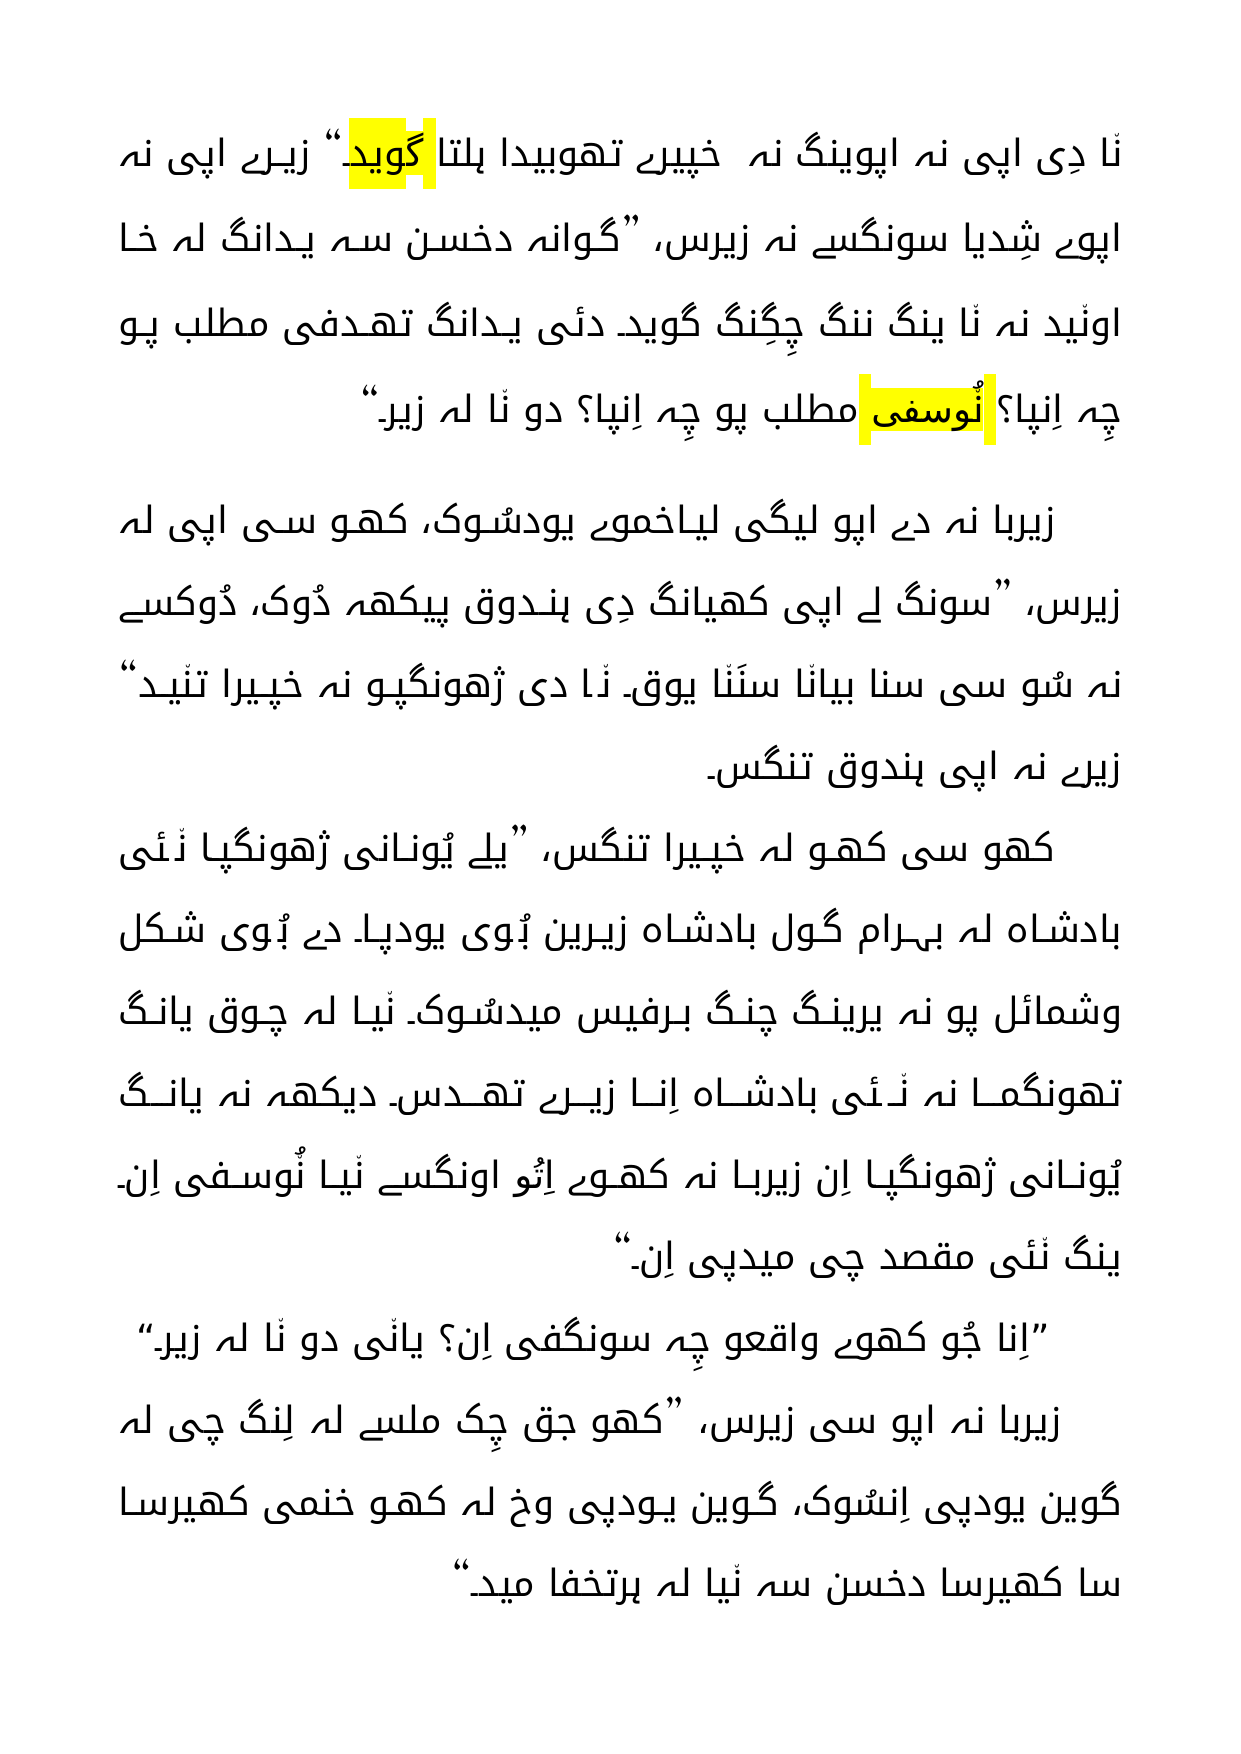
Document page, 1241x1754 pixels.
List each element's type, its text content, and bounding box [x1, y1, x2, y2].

text ”اِنا جُو کھوے واقعو چِہ سونگفی اِن؟ یان٘ی دو ن٘ا لہ زیر۔“ [118, 1303, 1122, 1374]
text ن٘ا دِی اپی نہ اپوینگ نہ خپیرے تھوبیدا ہلتا گوید۔“ زیرے اپی نہ اپوے شِدیا سونگسے نہ زیرس، ”گوانہ دخسن سہ یدانگ لہ خا اون٘ید نہ ن٘ا ینگ ننگ چِگِنگ گوید۔ دئی یدانگ تھدفی مطلب پو چِہ اِنپا؟ نُ٘وسفی مطلب پو چِہ اِنپا؟ دو ن٘ا لہ زیر۔“ [118, 118, 1122, 445]
text زیربا نہ دے اپو لیگی لیاخموے یودسُوک، کھو سی اپی لہ زیرس، ”سونگ لے اپی کھیانگ دِی ہندوق پیکھہ دُوک، دُوکسے نہ سُو سی سنا بیان٘ا سنَن٘ا یوق۔ ن٘ا دی ژھونگپو نہ خپیرا تن٘ید“ زیرے نہ اپی ہندوق تنگس۔ [118, 486, 1122, 802]
text کھو سی کھو لہ خپیرا تنگس، ”یلے یُونانی ژھونگپا ن٘ئی بادشاہ لہ بہرام گول بادشاہ زیرین بُوی یودپا۔ دے بُوی شکل وشمائل پو نہ یرینگ چنگ برفیس میدسُوک۔ ن٘یا لہ چوق یانگ تھونگما نہ ن٘ئی بادشاہ اِنا زیرے تھدس۔ دیکھہ نہ یانگ یُونانی ژھونگپا اِن زیربا نہ کھوے اِتُو اونگسے ن٘یا نُ٘وسفی اِن۔ ینگ ن٘ئی مقصد چی میدپی اِن۔“ [118, 813, 1122, 1293]
text زیربا نہ اپو سی زیرس، ”کھو جق چِک ملسے لہ لِنگ چی لہ گوین یودپی اِنسُوک، گوین یودپی وخ لہ کھو خنمی کھیرسا سا کھیرسا دخسن سہ ن٘یا لہ ہرتخفا مید۔“ [118, 1385, 1122, 1620]
